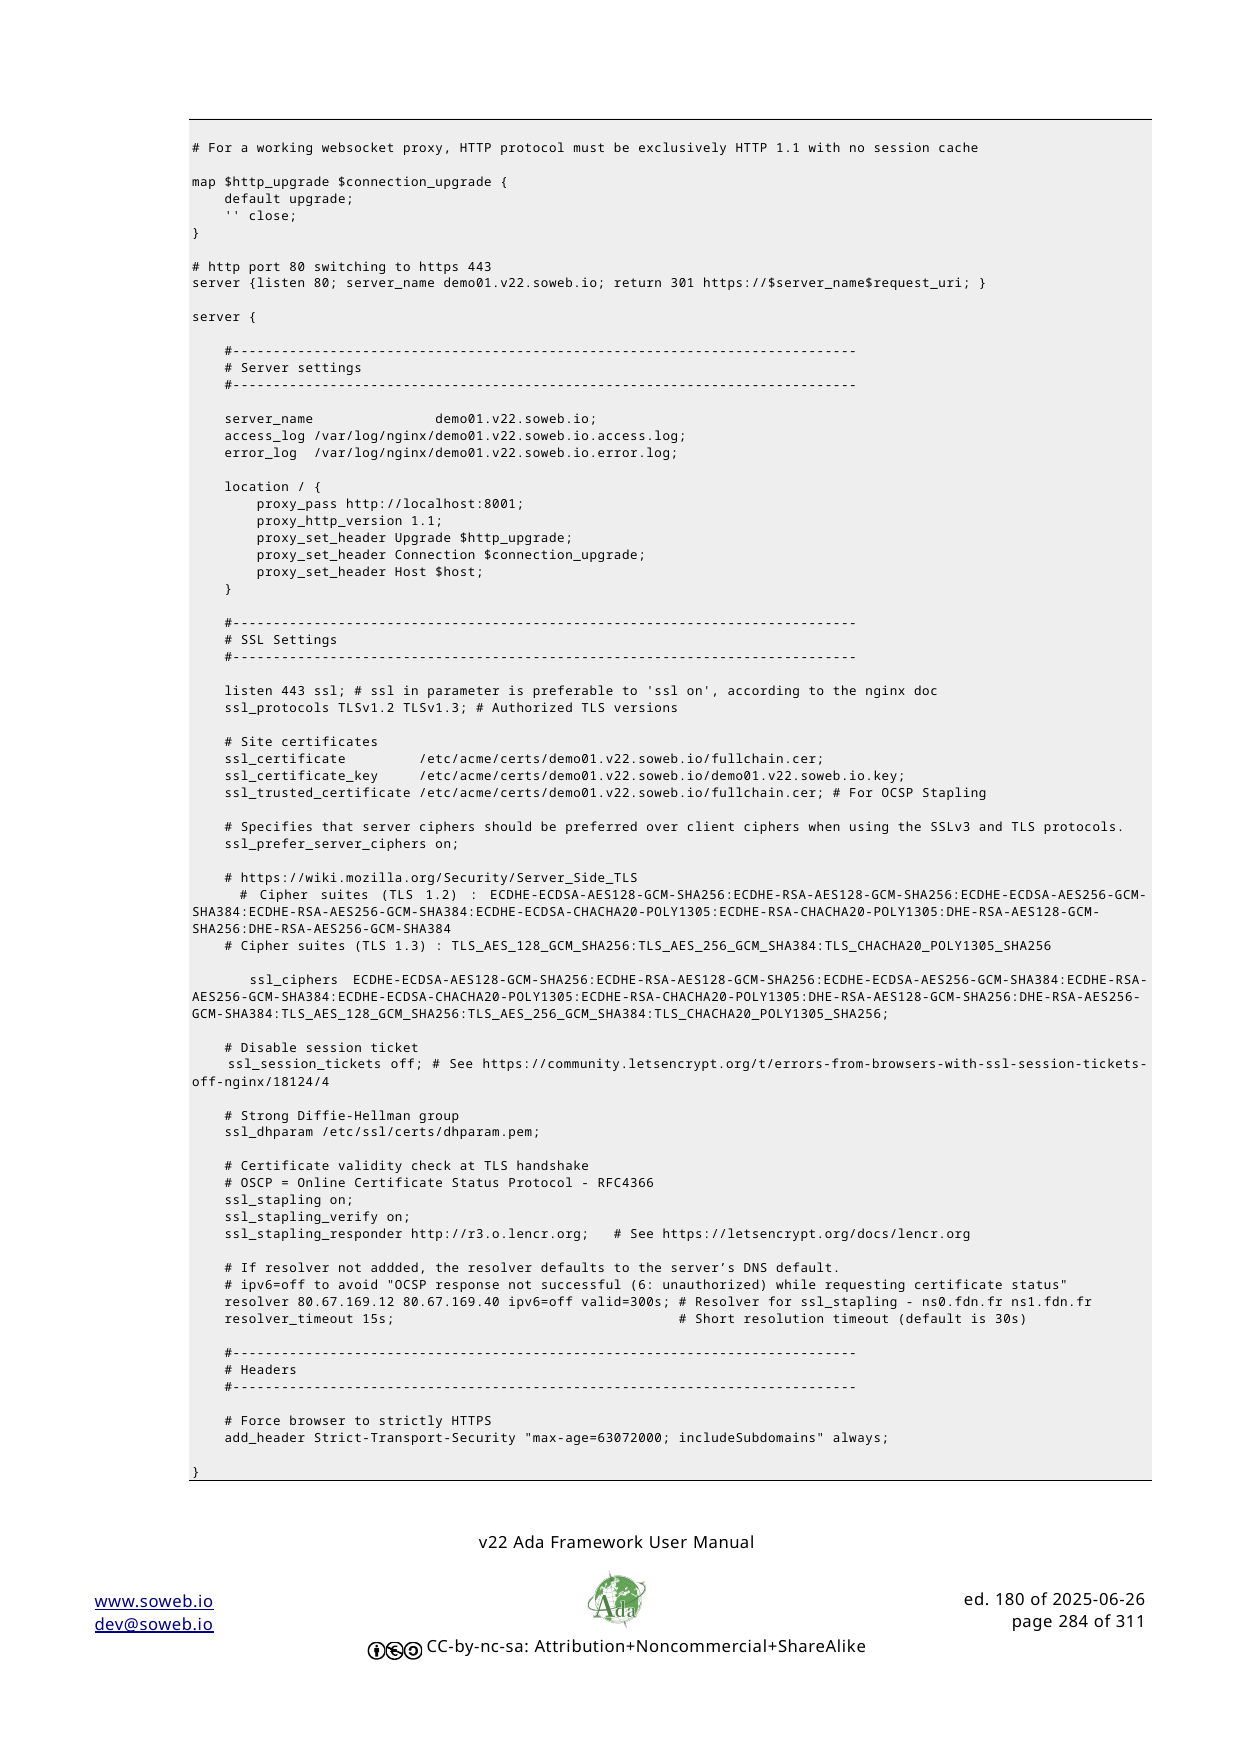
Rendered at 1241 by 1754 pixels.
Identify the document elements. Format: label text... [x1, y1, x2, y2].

list default upgrade; [189, 186, 1152, 203]
list map $http_upgrade $connection_upgrade { [189, 169, 1152, 186]
list # Specifies that server ciphers should be preferred over client ciphers when using the SSLv3 and TLS protocols. [189, 815, 1152, 832]
list # Cipher suites (TLS 1.3) : TLS_AES_128_GCM_SHA256:TLS_AES_256_GCM_SHA384:TLS_CHACHA20_POLY1305_SHA256 [189, 933, 1152, 951]
picture [587, 1570, 646, 1629]
list proxy_pass http://localhost:8001; [189, 492, 1152, 509]
list # Certificate validity check at TLS handshake [189, 1154, 1152, 1171]
list ssl_certificate_key /etc/acme/certs/demo01.v22.soweb.io/demo01.v22.soweb.io.key; [189, 764, 1152, 781]
list ssl_session_tickets off; # See https://community.letsencrypt.org/t/errors-from-browsers-with-ssl-session-tickets-off-nginx/18124/4 [189, 1052, 1152, 1086]
list ssl_prefer_server_ciphers on; [189, 832, 1152, 849]
list #----------------------------------------------------------------------------- [189, 373, 1152, 390]
list # Headers [189, 1358, 1152, 1375]
list # SSL Settings [189, 628, 1152, 645]
list proxy_set_header Host $host; [189, 560, 1152, 577]
list # http port 80 switching to https 443 [189, 254, 1152, 271]
list server { [189, 305, 1152, 322]
list error_log /var/log/nginx/demo01.v22.soweb.io.error.log; [189, 441, 1152, 458]
list ssl_dhparam /etc/ssl/certs/dhparam.pem; [189, 1120, 1152, 1137]
list #----------------------------------------------------------------------------- [189, 611, 1152, 628]
list # ipv6=off to avoid "OCSP response not successful (6: unauthorized) while requesting certificate status" [189, 1273, 1152, 1290]
list server_name demo01.v22.soweb.io; [189, 407, 1152, 424]
picture [367, 1642, 423, 1660]
list ssl_stapling_verify on; [189, 1205, 1152, 1222]
list ssl_certificate /etc/acme/certs/demo01.v22.soweb.io/fullchain.cer; [189, 747, 1152, 764]
list ssl_trusted_certificate /etc/acme/certs/demo01.v22.soweb.io/fullchain.cer; # For OCSP Stapling [189, 781, 1152, 798]
list } [189, 577, 1152, 594]
list '' close; [189, 203, 1152, 220]
list proxy_set_header Upgrade $http_upgrade; [189, 526, 1152, 543]
list resolver_timeout 15s; # Short resolution timeout (default is 30s) [189, 1307, 1152, 1324]
list # Server settings [189, 356, 1152, 373]
list } [189, 220, 1152, 237]
list #----------------------------------------------------------------------------- [189, 1341, 1152, 1358]
list # Force browser to strictly HTTPS [189, 1409, 1152, 1426]
list #----------------------------------------------------------------------------- [189, 1375, 1152, 1392]
list ssl_stapling_responder http://r3.o.lencr.org; # See https://letsencrypt.org/docs/lencr.org [189, 1222, 1152, 1239]
list access_log /var/log/nginx/demo01.v22.soweb.io.access.log; [189, 424, 1152, 441]
list # If resolver not addded, the resolver defaults to the server’s DNS default. [189, 1256, 1152, 1273]
list proxy_http_version 1.1; [189, 509, 1152, 526]
list resolver 80.67.169.12 80.67.169.40 ipv6=off valid=300s; # Resolver for ssl_stapling - ns0.fdn.fr ns1.fdn.fr [189, 1290, 1152, 1307]
list #----------------------------------------------------------------------------- [189, 339, 1152, 356]
list ssl_protocols TLSv1.2 TLSv1.3; # Authorized TLS versions [189, 696, 1152, 713]
list ssl_ciphers ECDHE-ECDSA-AES128-GCM-SHA256:ECDHE-RSA-AES128-GCM-SHA256:ECDHE-ECDSA-AES256-GCM-SHA384:ECDHE-RSA-AES256-GCM-SHA384:ECDHE-ECDSA-CHACHA20-POLY1305:ECDHE-RSA-CHACHA20-POLY1305:DHE-RSA-AES128-GCM-SHA256:DHE-RSA-AES256-GCM-SHA384:TLS_AES_128_GCM_SHA256:TLS_AES_256_GCM_SHA384:TLS_CHACHA20_POLY1305_SHA256; [189, 967, 1152, 1018]
list # Disable session ticket [189, 1035, 1152, 1052]
list # For a working websocket proxy, HTTP protocol must be exclusively HTTP 1.1 with no session cache [189, 136, 1152, 152]
list server {listen 80; server_name demo01.v22.soweb.io; return 301 https://$server_name$request_uri; } [189, 271, 1152, 288]
list proxy_set_header Connection $connection_upgrade; [189, 543, 1152, 560]
list } [189, 1460, 1152, 1480]
list listen 443 ssl; # ssl in parameter is preferable to 'ssl on', according to the nginx doc [189, 679, 1152, 696]
list # OSCP = Online Certificate Status Protocol - RFC4366 [189, 1171, 1152, 1188]
list add_header Strict-Transport-Security "max-age=63072000; includeSubdomains" always; [189, 1426, 1152, 1443]
list # https://wiki.mozilla.org/Security/Server_Side_TLS [189, 866, 1152, 883]
list location / { [189, 475, 1152, 492]
list ssl_stapling on; [189, 1188, 1152, 1205]
list # Site certificates [189, 730, 1152, 747]
list # Strong Diffie-Hellman group [189, 1103, 1152, 1120]
list #----------------------------------------------------------------------------- [189, 645, 1152, 662]
list # Cipher suites (TLS 1.2) : ECDHE-ECDSA-AES128-GCM-SHA256:ECDHE-RSA-AES128-GCM-SHA256:ECDHE-ECDSA-AES256-GCM-SHA384:ECDHE-RSA-AES256-GCM-SHA384:ECDHE-ECDSA-CHACHA20-POLY1305:ECDHE-RSA-CHACHA20-POLY1305:DHE-RSA-AES128-GCM-SHA256:DHE-RSA-AES256-GCM-SHA384 [189, 883, 1152, 933]
